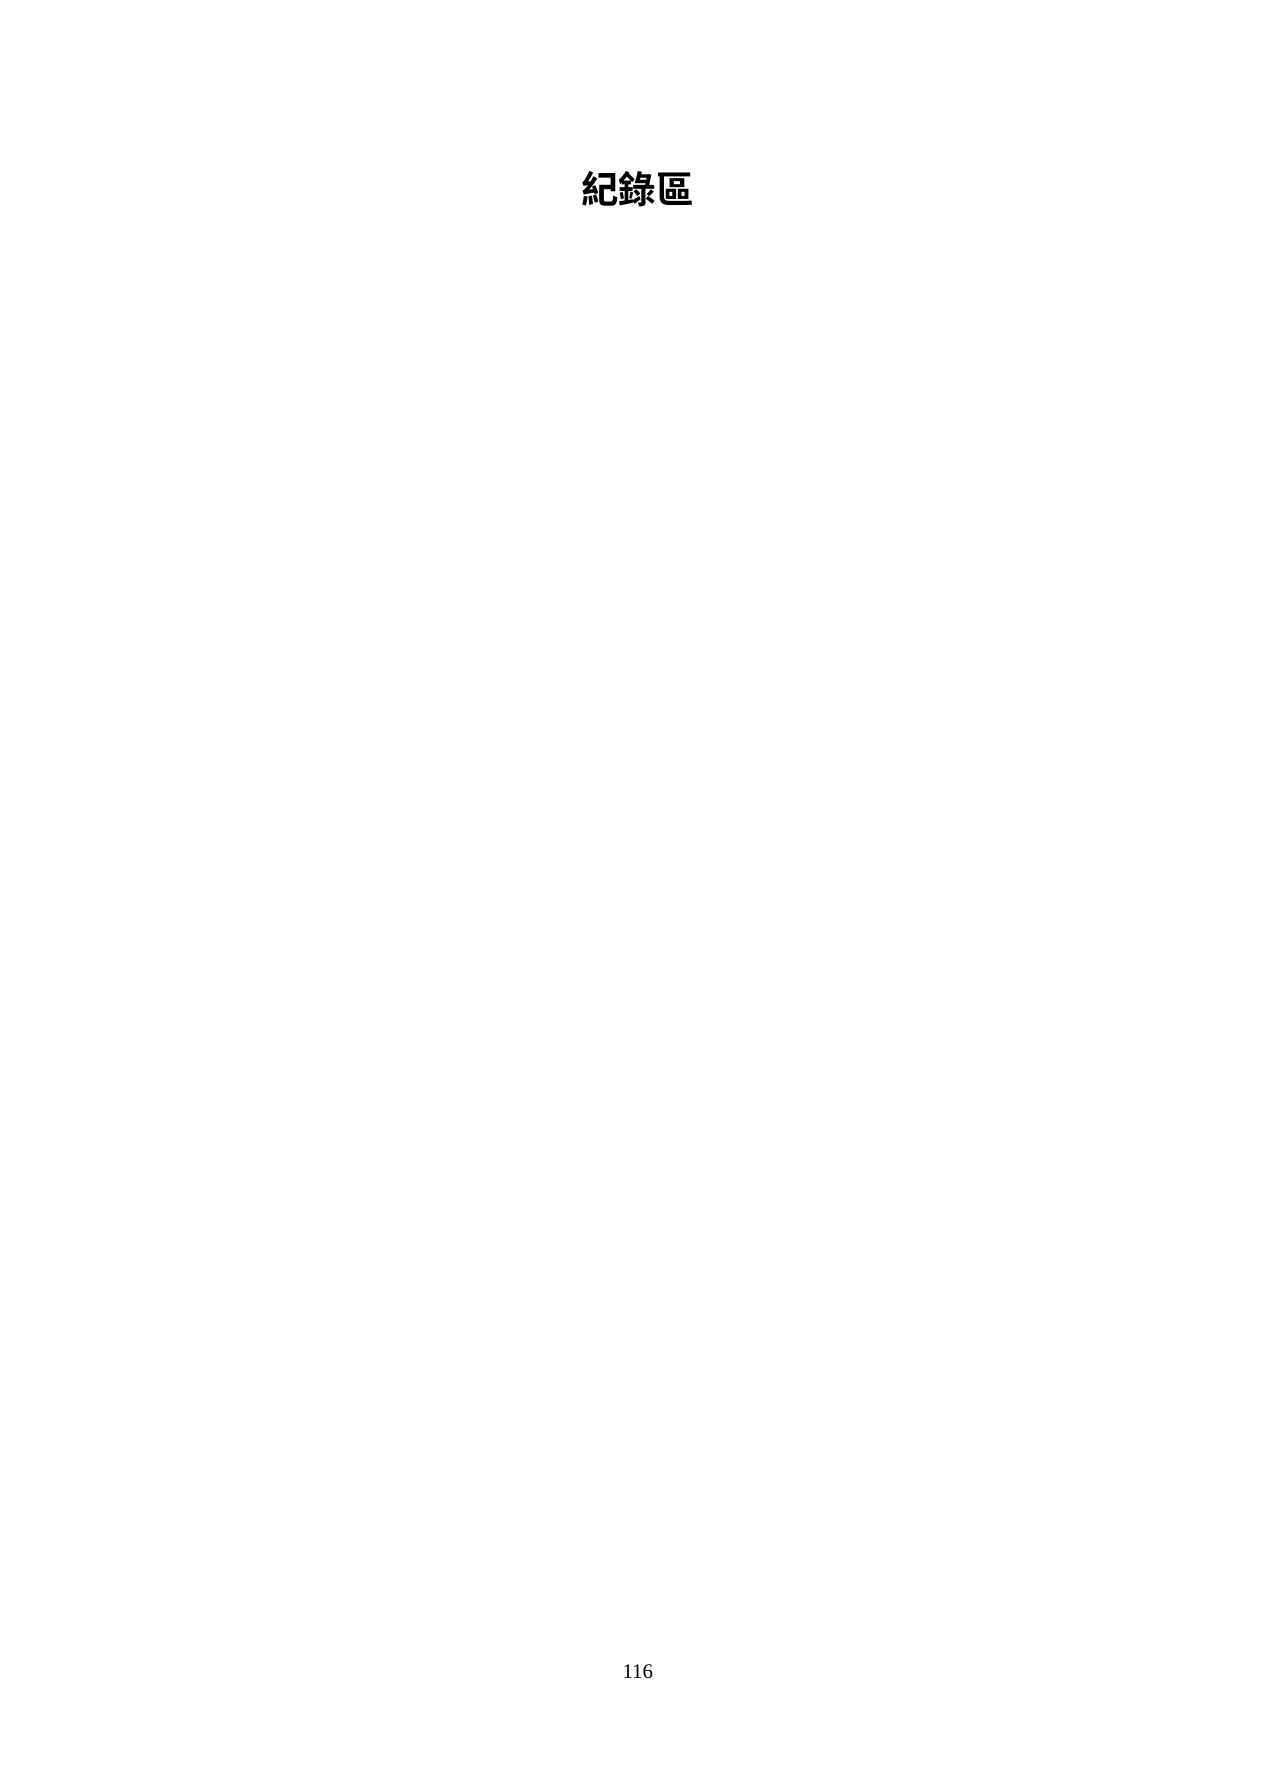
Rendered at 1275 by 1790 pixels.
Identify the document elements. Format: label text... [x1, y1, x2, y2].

text 紀錄區 [148, 159, 1127, 214]
